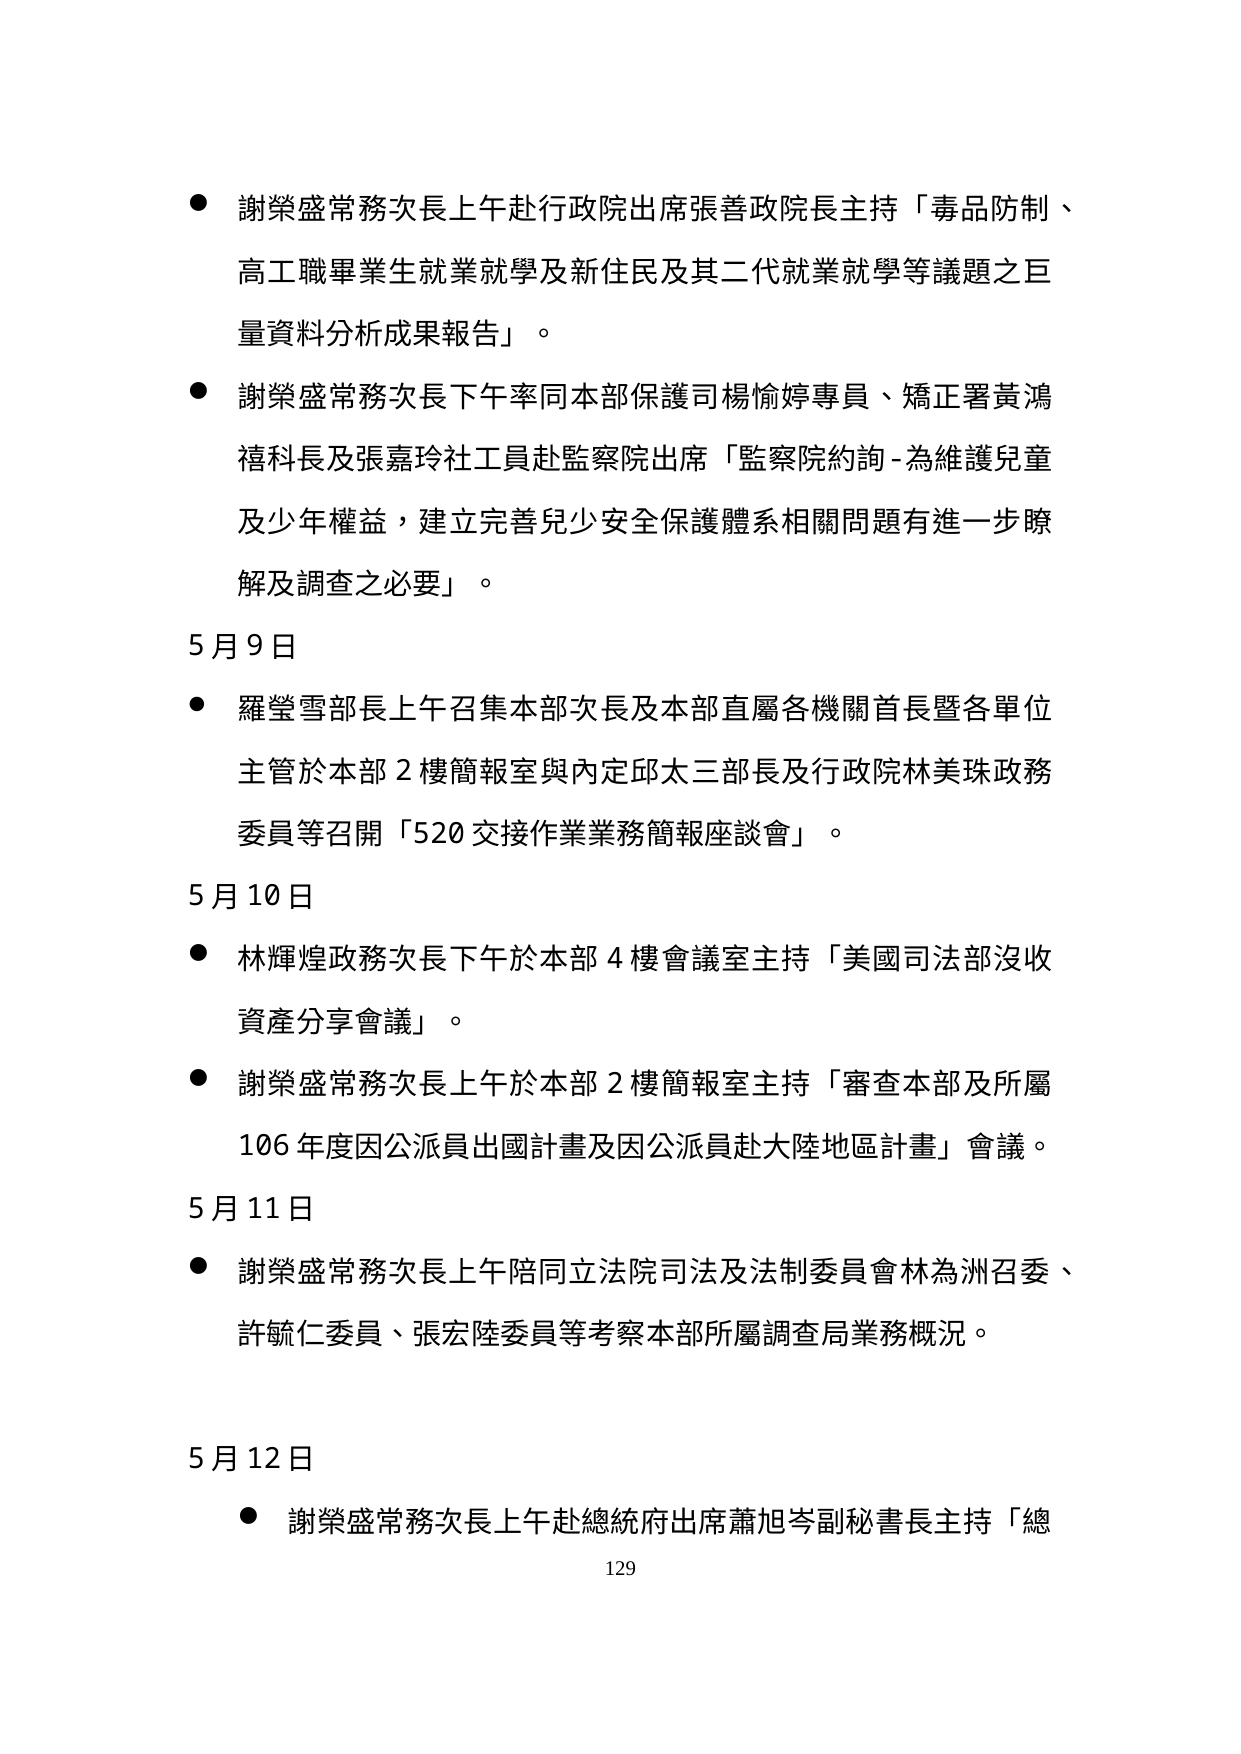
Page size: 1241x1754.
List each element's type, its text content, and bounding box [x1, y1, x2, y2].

text 5月9日 [187, 603, 1053, 665]
text 5月12日 [187, 1415, 1053, 1478]
text 5月10日 [187, 853, 1053, 915]
list 謝榮盛常務次長上午赴行政院出席張善政院長主持「毒品防制、高工職畢業生就業就學及新住民及其二代就業就學等議題之巨量資料分析成果報告」。 [187, 165, 1053, 353]
list 謝榮盛常務次長上午陪同立法院司法及法制委員會林為洲召委、許毓仁委員、張宏陸委員等考察本部所屬調查局業務概況。 [187, 1228, 1053, 1353]
list 謝榮盛常務次長上午赴總統府出席蕭旭岑副秘書長主持「總 [237, 1478, 1053, 1540]
list 羅瑩雪部長上午召集本部次長及本部直屬各機關首長暨各單位主管於本部2樓簡報室與內定邱太三部長及行政院林美珠政務委員等召開「520交接作業業務簡報座談會」。 [187, 665, 1053, 853]
list 謝榮盛常務次長上午於本部2樓簡報室主持「審查本部及所屬106年度因公派員出國計畫及因公派員赴大陸地區計畫」會議。 [187, 1040, 1053, 1165]
text 5月11日 [187, 1165, 1053, 1228]
list 林輝煌政務次長下午於本部4樓會議室主持「美國司法部沒收資產分享會議」。 [187, 915, 1053, 1040]
list 謝榮盛常務次長下午率同本部保護司楊愉婷專員、矯正署黃鴻禧科長及張嘉玲社工員赴監察院出席「監察院約詢-為維護兒童及少年權益，建立完善兒少安全保護體系相關問題有進一步瞭解及調查之必要」。 [187, 353, 1053, 603]
